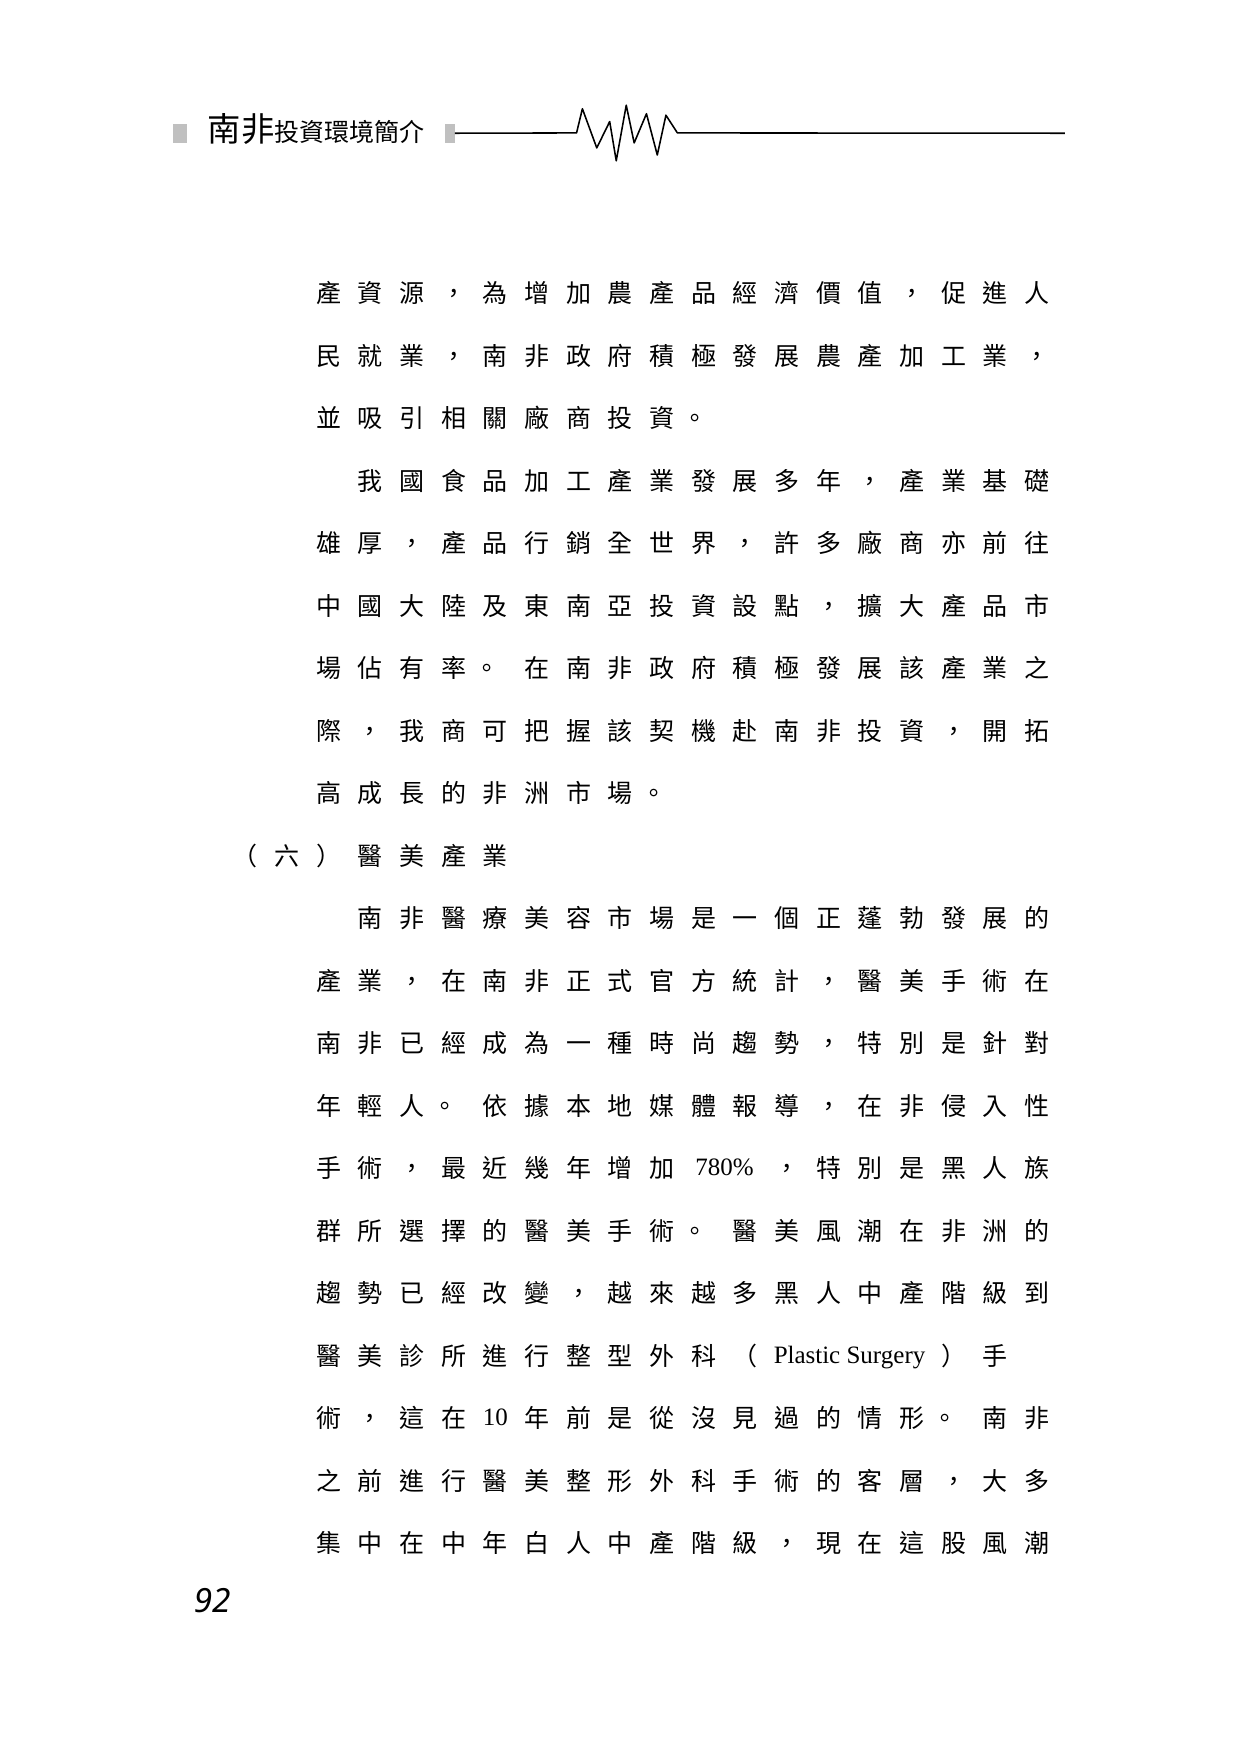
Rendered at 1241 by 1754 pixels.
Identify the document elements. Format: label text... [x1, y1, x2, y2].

text （六）醫美產業 [207, 813, 1058, 875]
text 產資源，為增加農產品經濟價值，促進人民就業，南非政府積極發展農產加工業，並吸引相關廠商投資。 [281, 250, 1058, 438]
text 我國食品加工產業發展多年，產業基礎雄厚，產品行銷全世界，許多廠商亦前往中國大陸及東南亞投資設點，擴大產品市場佔有率。在南非政府積極發展該產業之際，我商可把握該契機赴南非投資，開拓高成長的非洲市場。 [281, 438, 1058, 813]
text 南非醫療美容市場是一個正蓬勃發展的產業，在南非正式官方統計，醫美手術在南非已經成為一種時尚趨勢，特別是針對年輕人。依據本地媒體報導，在非侵入性手術，最近幾年增加780%，特別是黑人族群所選擇的醫美手術。醫美風潮在非洲的趨勢已經改變，越來越多黑人中產階級到醫美診所進行整型外科（Plastic Surgery）手術，這在10年前是從沒見過的情形。南非之前進行醫美整形外科手術的客層，大多集中在中年白人中產階級，現在這股風潮 [281, 875, 1058, 1563]
